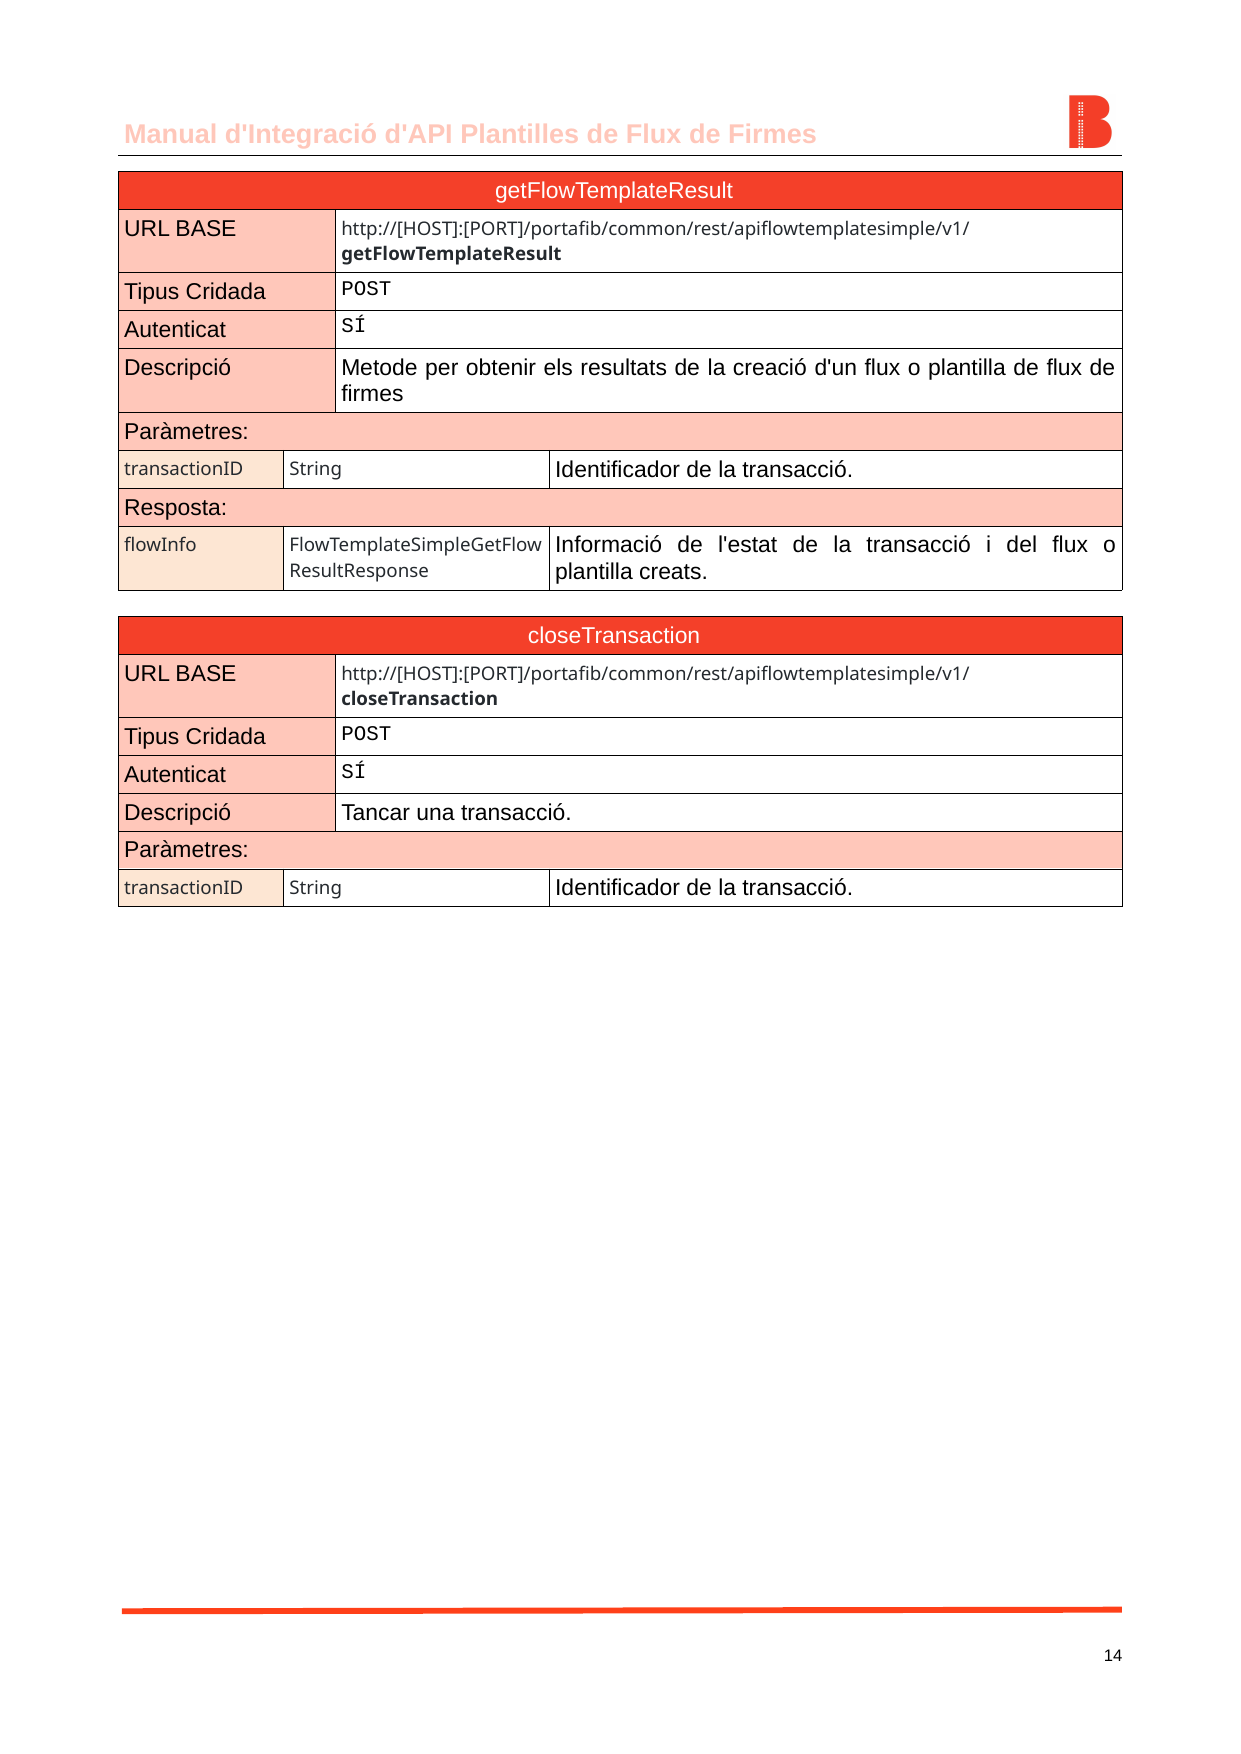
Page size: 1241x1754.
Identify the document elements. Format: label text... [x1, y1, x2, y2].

table_cell FlowTemplateSimpleGetFlowResultResponse [284, 527, 549, 590]
table_cell Autenticat [119, 756, 335, 793]
table_cell Tancar una transacció. [336, 794, 1122, 831]
table_cell Paràmetres: [119, 413, 1122, 450]
table_cell SÍ [336, 311, 1122, 348]
table_cell Metode per obtenir els resultats de la creació d'un flux o plantilla de flux de firmes [336, 349, 1122, 412]
table_cell http://[HOST]:[PORT]/portafib/common/rest/apiflowtemplatesimple/v1/ getFlowTemplateResult [336, 210, 1122, 272]
table_cell Paràmetres: [119, 832, 1122, 868]
table_cell Descripció [119, 349, 335, 412]
table_cell http://[HOST]:[PORT]/portafib/common/rest/apiflowtemplatesimple/v1/ closeTransaction [336, 655, 1122, 717]
table_cell POST [336, 718, 1122, 755]
table_cell Tipus Cridada [119, 718, 335, 755]
table_cell URL BASE [119, 655, 335, 717]
table_cell transactionID [119, 870, 283, 906]
table_cell Tipus Cridada [119, 273, 335, 310]
table_header closeTransaction [119, 617, 1122, 654]
table_cell Resposta: [119, 489, 1122, 526]
table_cell Descripció [119, 794, 335, 831]
table_cell Identificador de la transacció. [550, 870, 1122, 906]
table_cell transactionID [119, 451, 283, 488]
table_cell Identificador de la transacció. [550, 451, 1122, 488]
table_cell Informació de l'estat de la transacció i del flux o plantilla creats. [550, 527, 1122, 590]
table_cell SÍ [336, 756, 1122, 793]
picture [1063, 94, 1117, 150]
table_cell URL BASE [119, 210, 335, 272]
table_cell String [284, 451, 549, 488]
table_cell POST [336, 273, 1122, 310]
table_cell String [284, 870, 549, 906]
table_header getFlowTemplateResult [119, 172, 1122, 209]
table_cell Autenticat [119, 311, 335, 348]
table_cell flowInfo [119, 527, 283, 590]
